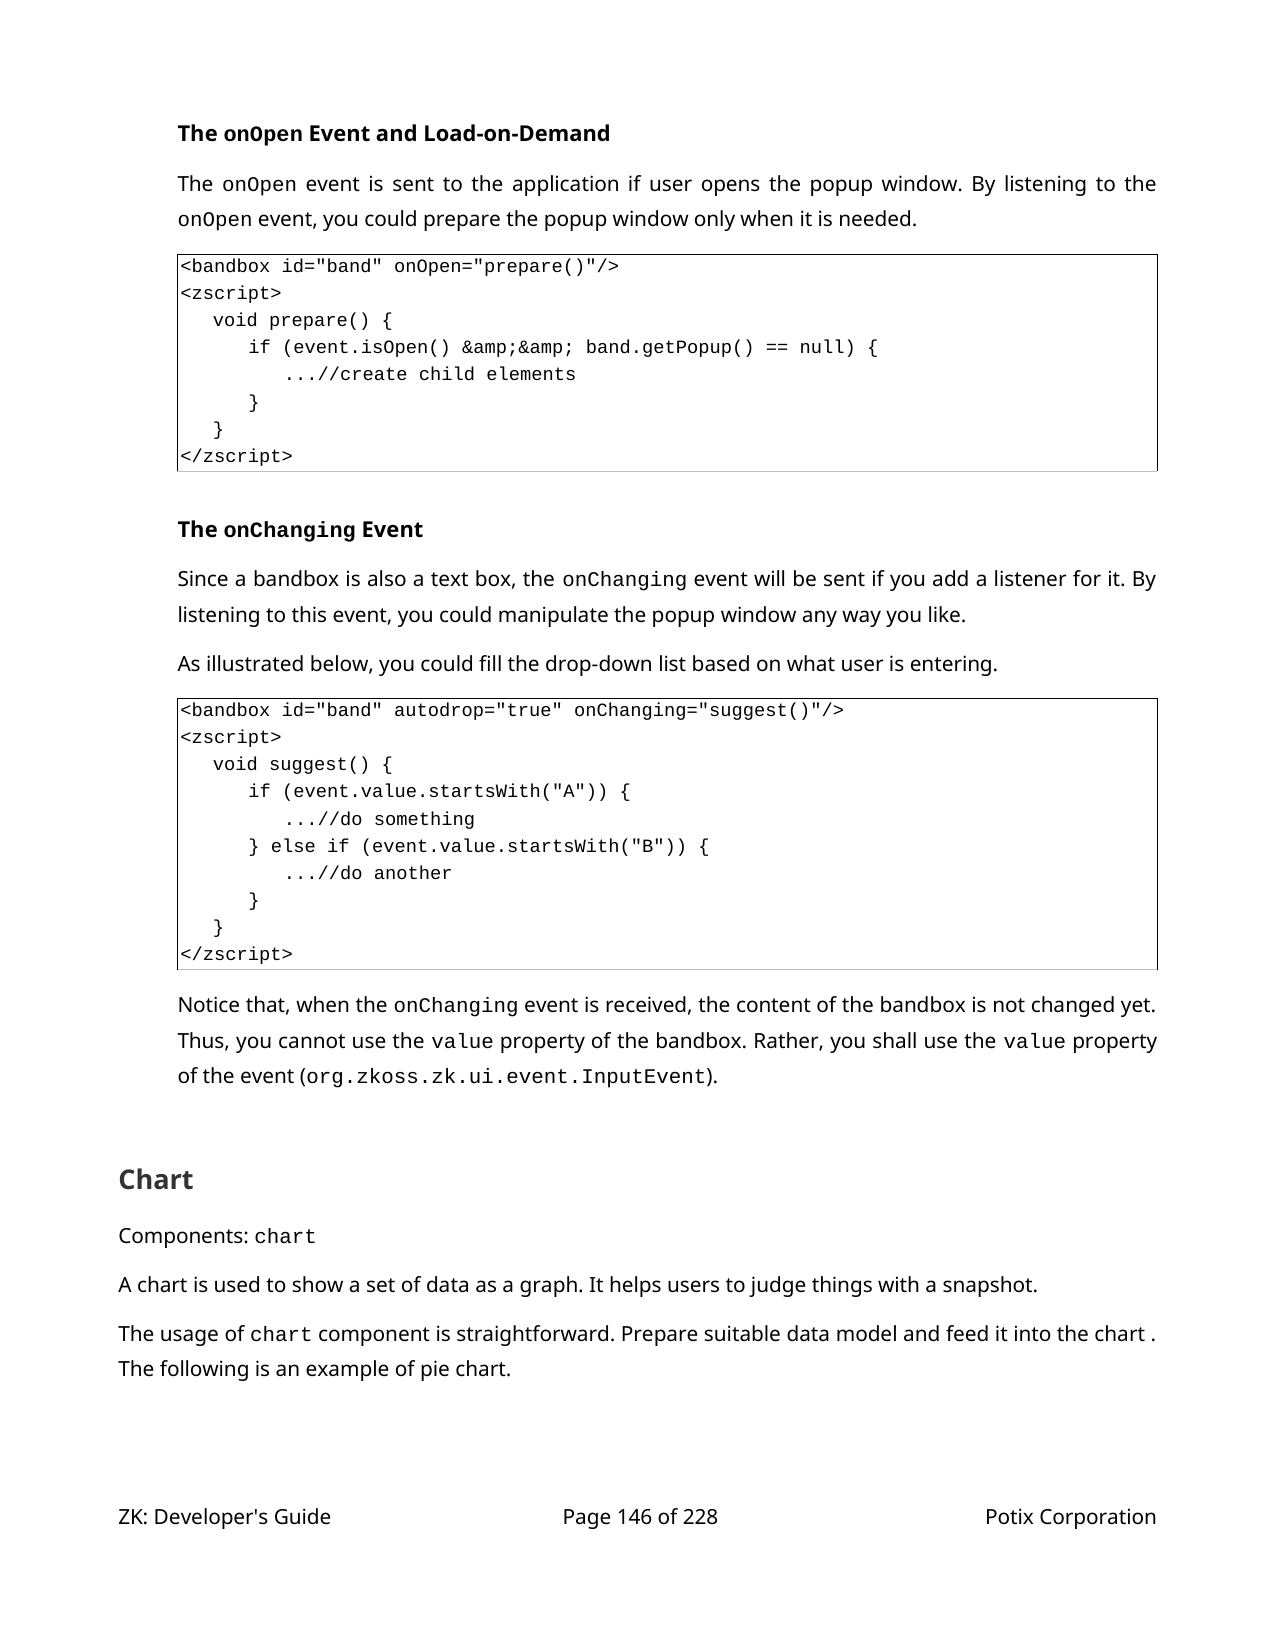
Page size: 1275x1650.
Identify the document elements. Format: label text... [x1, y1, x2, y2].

text The onOpen event is sent to the application if user opens the popup window. By listening to the onOpen event, you could prepare the popup window only when it is needed. [177, 169, 1157, 233]
text <zscript> [178, 281, 1157, 305]
text Since a bandbox is also a text box, the onChanging event will be sent if you add a listener for it. By listening to this event, you could manipulate the popup window any way you like. [177, 564, 1157, 628]
text ...//do another [178, 861, 1157, 885]
text ...//create child elements [178, 362, 1157, 387]
text </zscript> [178, 942, 1157, 969]
text } [178, 888, 1157, 912]
text <bandbox id="band" onOpen="prepare()"/> [178, 255, 1157, 278]
text As illustrated below, you could fill the drop-down list based on what user is entering. [177, 649, 1157, 677]
subtitle The onOpen Event and Load-on-Demand [177, 118, 1157, 148]
text } else if (event.value.startsWith("B")) { [178, 833, 1157, 858]
text } [178, 915, 1157, 939]
text if (event.isOpen() &amp;&amp; band.getPopup() == null) { [178, 335, 1157, 359]
subtitle Chart [118, 1161, 1157, 1197]
text void prepare() { [178, 308, 1157, 332]
text <zscript> [178, 725, 1157, 749]
text Components: chart [118, 1221, 1157, 1249]
text ...//do something [178, 806, 1157, 831]
text </zscript> [178, 444, 1157, 471]
text <bandbox id="band" autodrop="true" onChanging="suggest()"/> [178, 699, 1157, 722]
text The usage of chart component is straightforward. Prepare suitable data model and feed it into the chart . The following is an example of pie chart. [118, 1319, 1157, 1383]
text Notice that, when the onChanging event is received, the content of the bandbox is not changed yet. Thus, you cannot use the value property of the bandbox. Rather, you shall use the value property of the event (org.zkoss.zk.ui.event.InputEvent). [177, 990, 1157, 1090]
subtitle The onChanging Event [177, 514, 1157, 544]
text } [178, 389, 1157, 414]
text if (event.value.startsWith("A")) { [178, 779, 1157, 803]
text } [178, 417, 1157, 441]
text void suggest() { [178, 752, 1157, 776]
text A chart is used to show a set of data as a graph. It helps users to judge things with a snapshot. [118, 1270, 1157, 1298]
